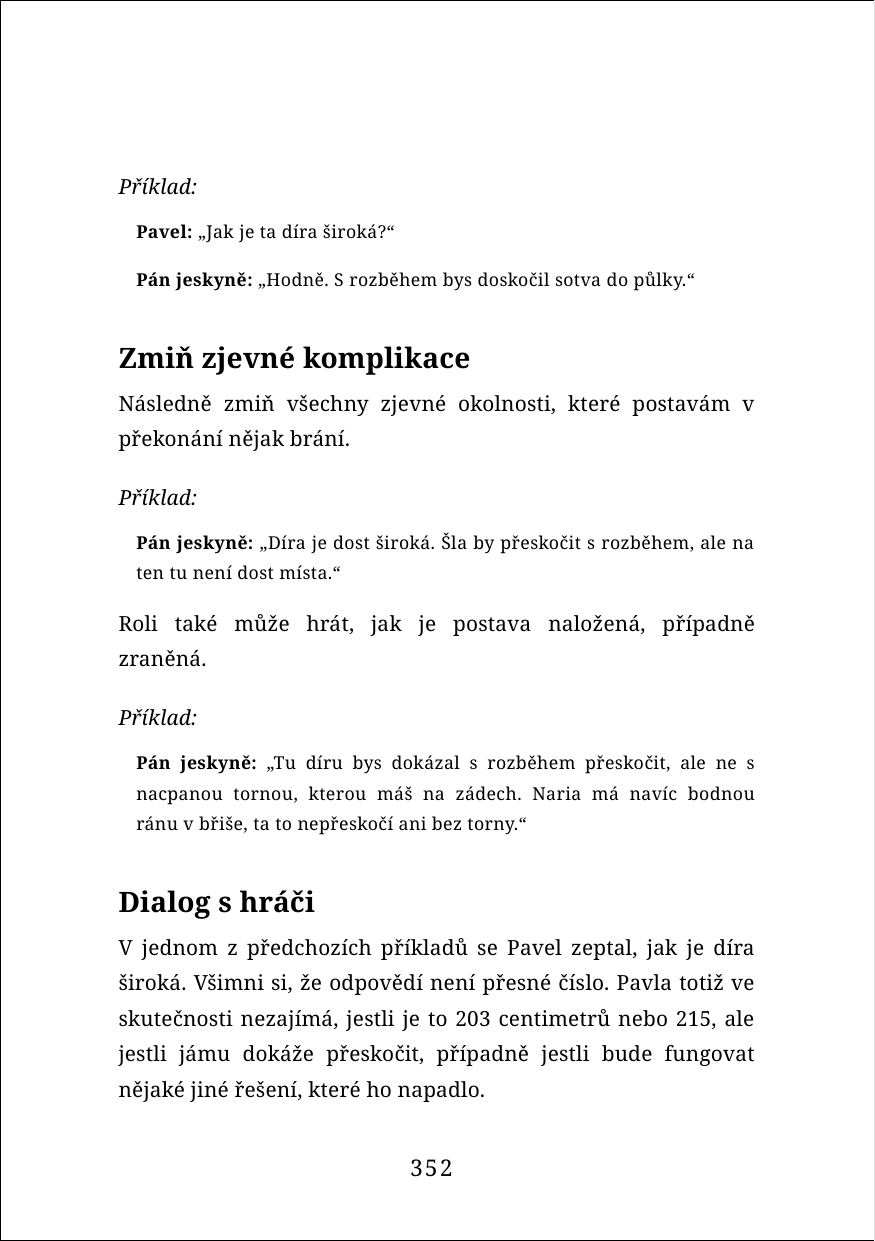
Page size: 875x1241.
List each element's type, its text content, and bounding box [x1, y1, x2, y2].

text Pán jeskyně: „Hodně. S rozběhem bys doskočil sotva do půlky.“ [136, 267, 756, 291]
text Následně zmiň všechny zjevné okolnosti, které postavám v překonání nějak brání. [118, 389, 756, 453]
subtitle Zmiň zjevné komplikace [118, 338, 756, 377]
text Příklad: [118, 172, 756, 200]
text Pán jeskyně: „Díra je dost široká. Šla by přeskočit s rozběhem, ale na ten tu není dost místa.“ [136, 531, 756, 585]
text Pán jeskyně: „Tu díru bys dokázal s rozběhem přeskočit, ale ne s nacpanou tornou, kterou máš na zádech. Naria má navíc bodnou ránu v břiše, ta to nepřeskočí ani bez torny.“ [136, 751, 756, 835]
subtitle Dialog s hráči [118, 883, 756, 921]
text Příklad: [118, 703, 756, 732]
text Roli také může hrát, jak je postava naložená, případně zraněná. [118, 609, 756, 673]
text Pavel: „Jak je ta díra široká?“ [136, 219, 756, 243]
text Příklad: [118, 483, 756, 512]
text V jednom z předchozích příkladů se Pavel zeptal, jak je díra široká. Všimni si, že odpovědí není přesné číslo. Pavla totiž ve skutečnosti nezajímá, jestli je to 203 centimetrů nebo 215, ale jestli jámu dokáže přeskočit, případně jestli bude fungovat nějaké jiné řešení, které ho napadlo. [118, 933, 756, 1103]
